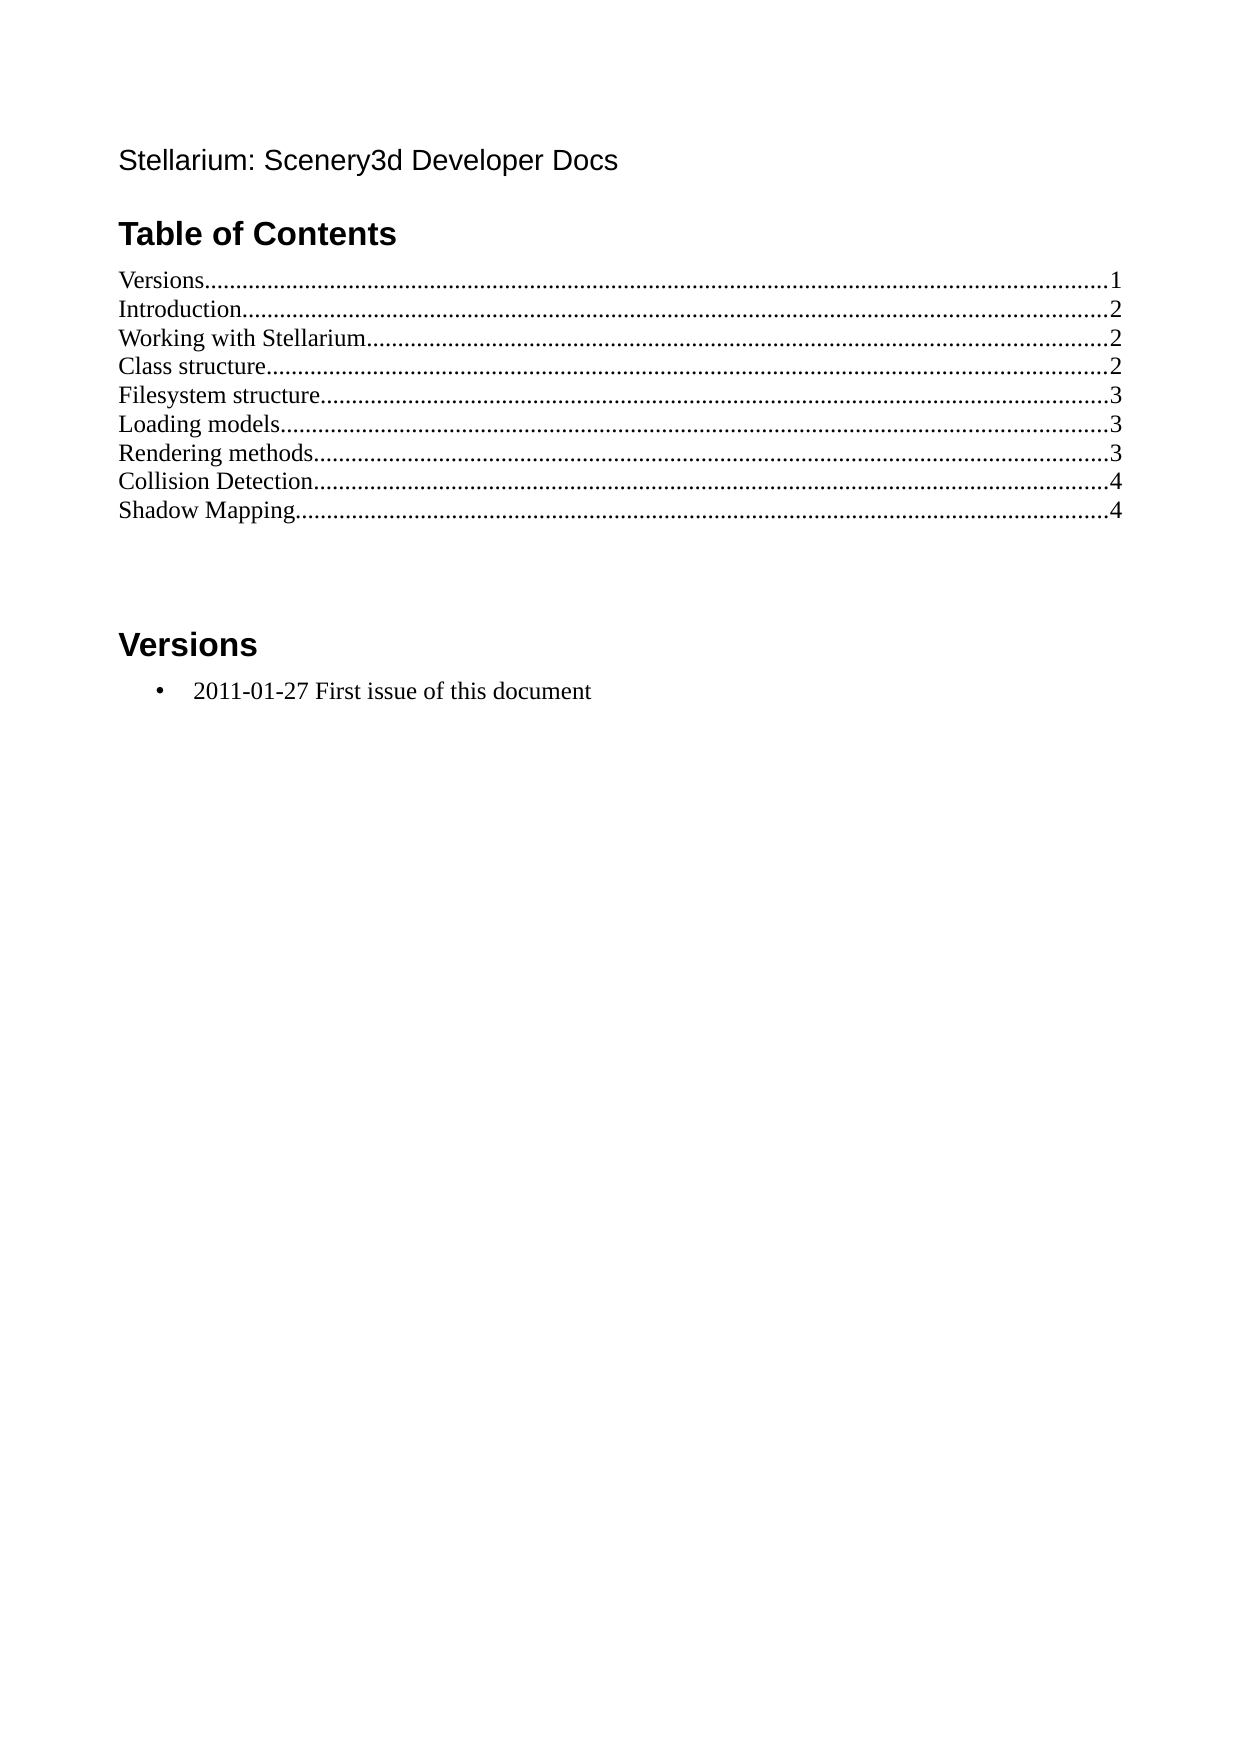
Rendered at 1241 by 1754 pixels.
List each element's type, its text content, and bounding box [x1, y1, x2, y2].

text Loading models 3 [118, 409, 1122, 438]
text Shadow Mapping 4 [118, 495, 1122, 524]
text Class structure 2 [118, 351, 1122, 380]
subtitle Stellarium: Scenery3d Developer Docs [118, 143, 1122, 177]
text Filesystem structure 3 [118, 380, 1122, 409]
text Rendering methods 3 [118, 438, 1122, 466]
text Collision Detection 4 [118, 466, 1122, 495]
subtitle Table of Contents [118, 214, 1122, 253]
text Versions 1 [118, 265, 1122, 294]
list 2011-01-27 First issue of this document [156, 676, 1122, 705]
text Introduction 2 [118, 294, 1122, 323]
text Working with Stellarium 2 [118, 323, 1122, 351]
subtitle Versions [118, 625, 1122, 664]
